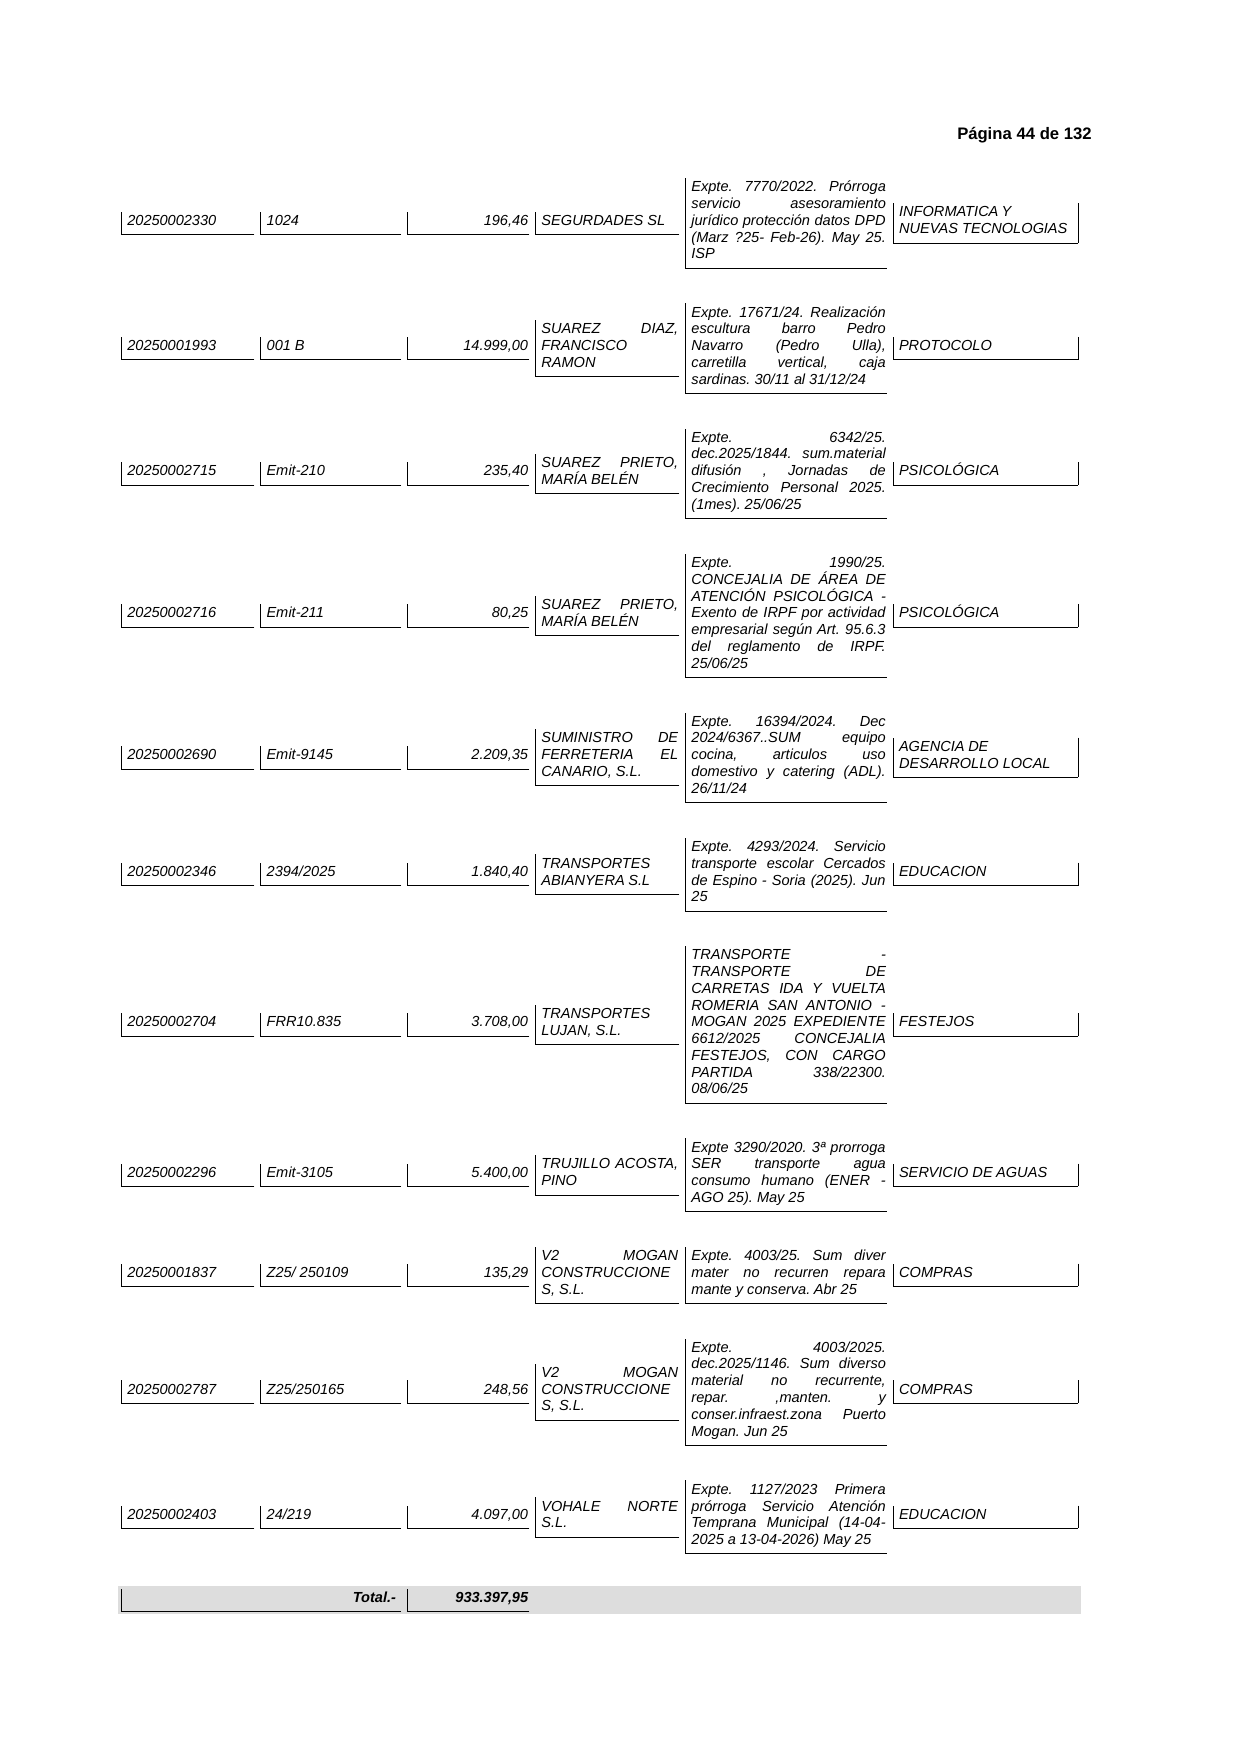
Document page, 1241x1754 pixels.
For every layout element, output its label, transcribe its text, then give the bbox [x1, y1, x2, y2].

table_cell Expte. 4003/2025. dec.2025/1146. Sum diverso material no recurrente, repar. ,manten. y conser.infraest.zona Puerto Mogan. Jun 25 [682, 1336, 890, 1477]
table_cell Z25/ 250109 [258, 1244, 404, 1336]
table_cell 20250002716 [118, 551, 257, 709]
table_cell Expte. 4003/25. Sum diver mater no recurren repara mante y conserva. Abr 25 [682, 1244, 890, 1336]
table_cell 5.400,00 [404, 1135, 532, 1244]
table_cell INFORMATICA Y NUEVAS TECNOLOGIAS [890, 175, 1081, 300]
table_cell 24/219 [258, 1478, 404, 1586]
table_cell FESTEJOS [890, 943, 1081, 1135]
table_cell TRANSPORTES LUJAN, S.L. [532, 943, 682, 1135]
table_cell 20250002403 [118, 1478, 257, 1586]
table_cell VOHALE NORTE S.L. [532, 1478, 682, 1586]
table_cell 135,29 [404, 1244, 532, 1336]
table_cell Emit-211 [258, 551, 404, 709]
table_cell Expte. 16394/2024. Dec 2024/6367..SUM equipo cocina, articulos uso domestivo y catering (ADL). 26/11/24 [682, 710, 890, 835]
table_cell COMPRAS [890, 1336, 1081, 1477]
table_cell 4.097,00 [404, 1478, 532, 1586]
table_cell Emit-210 [258, 426, 404, 551]
table_cell 20250002330 [118, 175, 257, 300]
table_cell Expte 3290/2020. 3ª prorroga SER transporte agua consumo humano (ENER - AGO 25). May 25 [682, 1135, 890, 1244]
table_cell SUAREZ PRIETO, MARÍA BELÉN [532, 426, 682, 551]
table_cell COMPRAS [890, 1244, 1081, 1336]
table_cell Expte. 1990/25. CONCEJALIA DE ÁREA DE ATENCIÓN PSICOLÓGICA - Exento de IRPF por actividad empresarial según Art. 95.6.3 del reglamento de IRPF. 25/06/25 [682, 551, 890, 709]
table_cell [890, 1586, 1081, 1614]
table_cell [682, 1586, 890, 1614]
table_cell 14.999,00 [404, 300, 532, 426]
table_cell 248,56 [404, 1336, 532, 1477]
table_cell 1024 [258, 175, 404, 300]
table_cell EDUCACION [890, 1478, 1081, 1586]
table_cell PROTOCOLO [890, 300, 1081, 426]
table_cell SUMINISTRO DE FERRETERIA EL CANARIO, S.L. [532, 710, 682, 835]
table_cell Expte. 7770/2022. Prórroga servicio asesoramiento jurídico protección datos DPD (Marz ?25- Feb-26). May 25. ISP [682, 175, 890, 300]
table_cell FRR10.835 [258, 943, 404, 1135]
table_cell 196,46 [404, 175, 532, 300]
table_cell 2394/2025 [258, 835, 404, 943]
table_cell 2.209,35 [404, 710, 532, 835]
table_cell Expte. 6342/25. dec.2025/1844. sum.material difusión , Jornadas de Crecimiento Personal 2025. (1mes). 25/06/25 [682, 426, 890, 551]
table_cell 001 B [258, 300, 404, 426]
table_cell Expte. 17671/24. Realización escultura barro Pedro Navarro (Pedro Ulla), carretilla vertical, caja sardinas. 30/11 al 31/12/24 [682, 300, 890, 426]
table_cell 1.840,40 [404, 835, 532, 943]
table_cell 20250002296 [118, 1135, 257, 1244]
table_cell EDUCACION [890, 835, 1081, 943]
table_cell 20250002690 [118, 710, 257, 835]
table_cell Total.- [118, 1586, 404, 1614]
table_cell Emit-9145 [258, 710, 404, 835]
table_cell PSICOLÓGICA [890, 551, 1081, 709]
table_cell V2 MOGAN CONSTRUCCIONES, S.L. [532, 1336, 682, 1477]
table_cell SUAREZ PRIETO, MARÍA BELÉN [532, 551, 682, 709]
table_cell SERVICIO DE AGUAS [890, 1135, 1081, 1244]
table_cell 20250001837 [118, 1244, 257, 1336]
table_cell TRUJILLO ACOSTA, PINO [532, 1135, 682, 1244]
table_cell SUAREZ DIAZ, FRANCISCO RAMON [532, 300, 682, 426]
table_cell TRANSPORTES ABIANYERA S.L [532, 835, 682, 943]
table_cell [532, 1586, 682, 1614]
table_cell 80,25 [404, 551, 532, 709]
table_cell 3.708,00 [404, 943, 532, 1135]
table_cell 933.397,95 [404, 1586, 532, 1614]
table_cell AGENCIA DE DESARROLLO LOCAL [890, 710, 1081, 835]
table_cell 20250002787 [118, 1336, 257, 1477]
table_cell 20250001993 [118, 300, 257, 426]
table_cell PSICOLÓGICA [890, 426, 1081, 551]
table_cell Expte. 4293/2024. Servicio transporte escolar Cercados de Espino - Soria (2025). Jun 25 [682, 835, 890, 943]
table_cell TRANSPORTE - TRANSPORTE DE CARRETAS IDA Y VUELTA ROMERIA SAN ANTONIO - MOGAN 2025 EXPEDIENTE 6612/2025 CONCEJALIA FESTEJOS, CON CARGO PARTIDA 338/22300. 08/06/25 [682, 943, 890, 1135]
table_cell Expte. 1127/2023 Primera prórroga Servicio Atención Temprana Municipal (14-04-2025 a 13-04-2026) May 25 [682, 1478, 890, 1586]
table_cell 235,40 [404, 426, 532, 551]
table_cell 20250002346 [118, 835, 257, 943]
table_cell V2 MOGAN CONSTRUCCIONES, S.L. [532, 1244, 682, 1336]
table_cell 20250002704 [118, 943, 257, 1135]
table_cell SEGURDADES SL [532, 175, 682, 300]
table_cell Emit-3105 [258, 1135, 404, 1244]
table_cell 20250002715 [118, 426, 257, 551]
table_cell Z25/250165 [258, 1336, 404, 1477]
